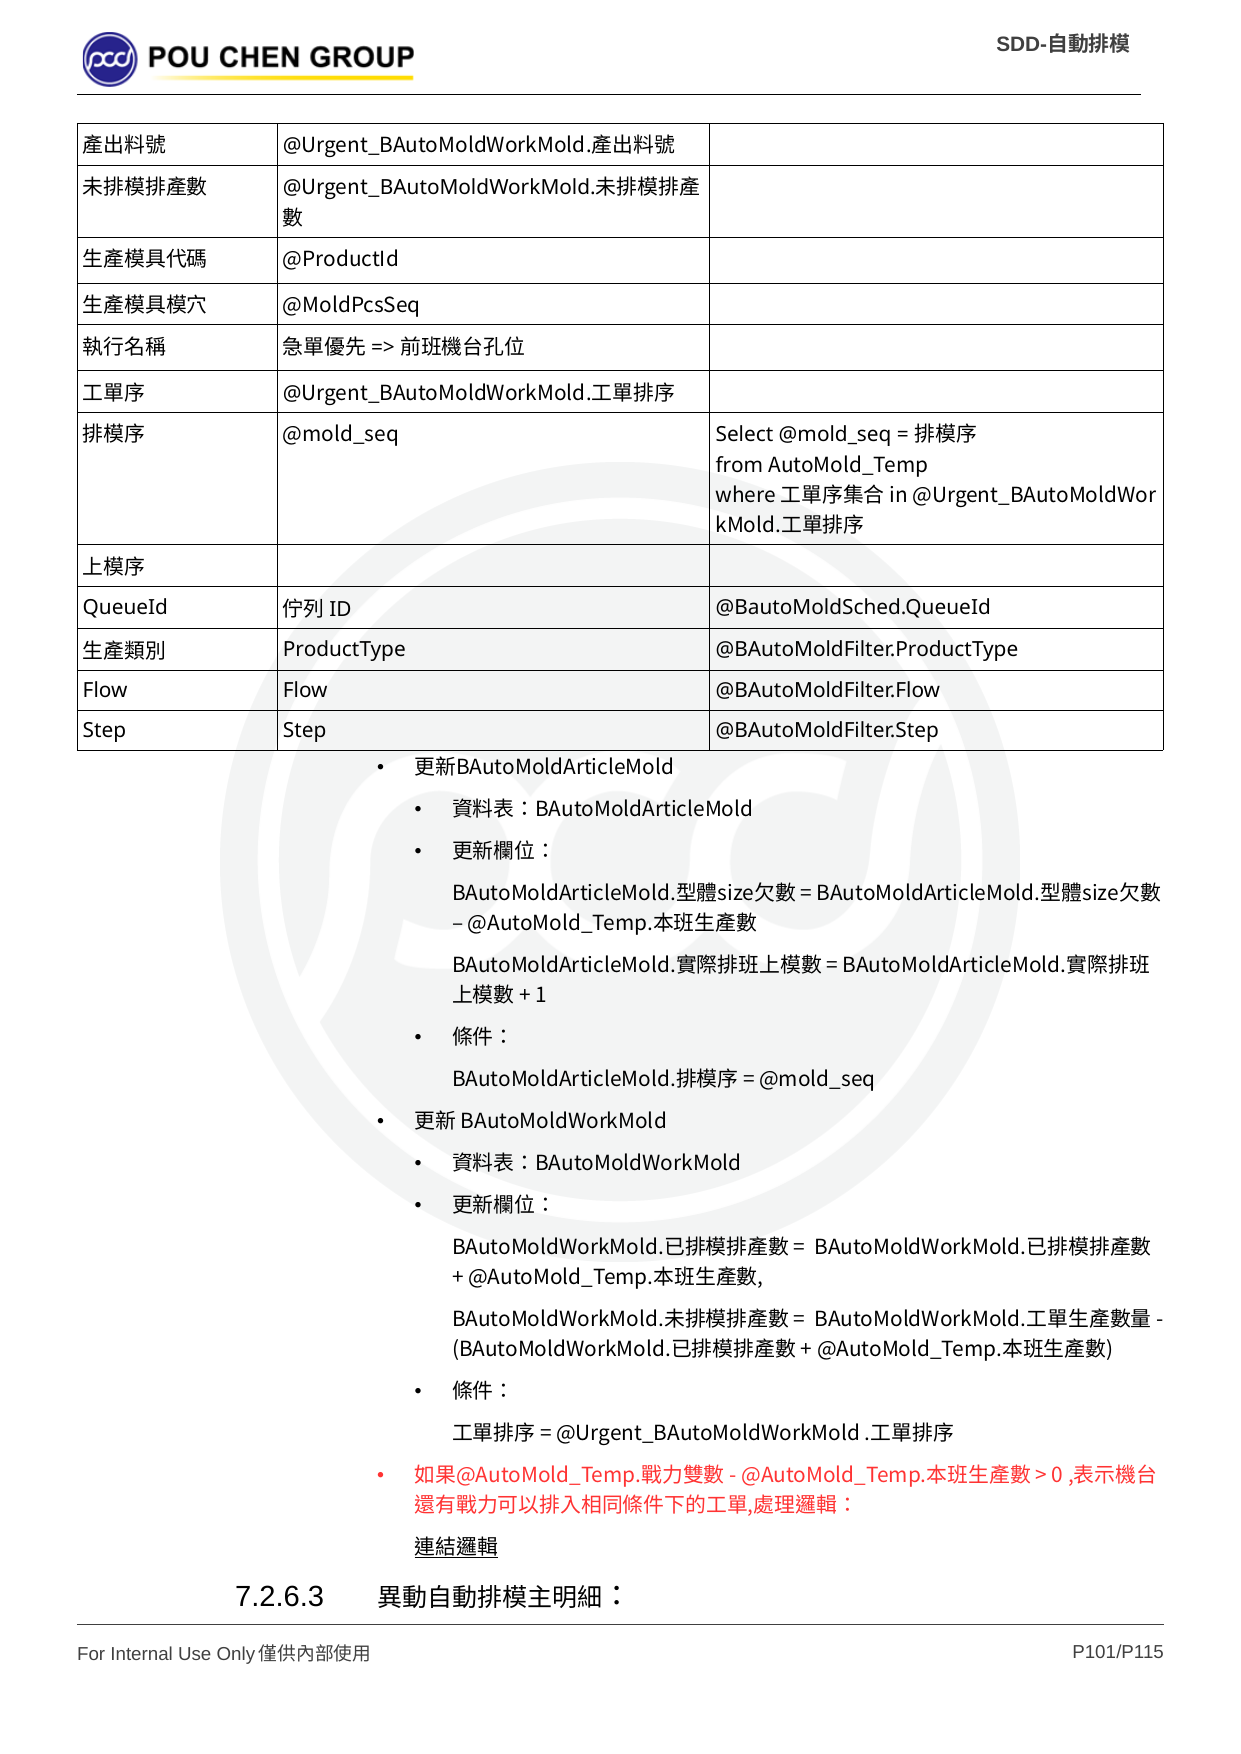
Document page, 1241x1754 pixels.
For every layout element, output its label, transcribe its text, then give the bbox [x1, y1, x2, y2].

picture [278, 462, 709, 544]
picture [919, 462, 925, 471]
table_cell @BautoMoldSched.QueueId [710, 587, 1163, 628]
list 如果@AutoMold_Temp.戰力雙數 - @AutoMold_Temp.本班生產數 > 0 ,表示機台還有戰力可以排入相同條件下的工單,處理邏輯： [377, 1458, 1163, 1519]
picture [220, 545, 277, 586]
table_cell [710, 325, 1163, 370]
table_cell 急單優先 => 前班機台孔位 [278, 325, 709, 370]
table_cell 佇列 ID [278, 587, 709, 628]
subtitle 異動自動排模主明細： [227, 1573, 1163, 1615]
table_cell 未排模排產數 [78, 166, 277, 237]
table_cell 執行名稱 [78, 325, 277, 370]
picture [833, 462, 840, 471]
list 更新欄位： [414, 834, 1163, 864]
table_cell 產出料號 [78, 124, 277, 165]
table_cell 生產類別 [78, 629, 277, 670]
table_cell @BAutoMoldFilter.Flow [710, 671, 1163, 710]
list BAutoMoldWorkMold.已排模排產數 = BAutoMoldWorkMold.已排模排產數 + @AutoMold_Temp.本班生產數, [414, 1230, 1163, 1291]
table_cell ProductType [278, 629, 709, 670]
table_cell 上模序 [78, 545, 277, 586]
list BAutoMoldArticleMold.排模序 = @mold_seq [414, 1062, 1163, 1092]
list BAutoMoldWorkMold.未排模排產數 = BAutoMoldWorkMold.工單生產數量 - (BAutoMoldWorkMold.已排模排產數 + @AutoMold_Temp.本班生產數) [414, 1302, 1163, 1363]
list 更新欄位： [414, 1188, 1163, 1218]
table_cell @BAutoMoldFilter.Step [710, 711, 1163, 750]
table_cell 排模序 [78, 413, 277, 544]
list 連結邏輯 [377, 1531, 1163, 1561]
table_cell 工單序 [78, 371, 277, 412]
picture [220, 462, 277, 544]
picture [852, 462, 858, 471]
table_cell @Urgent_BAutoMoldWorkMold.產出料號 [278, 124, 709, 165]
list 條件： [414, 1374, 1163, 1405]
picture [785, 462, 790, 471]
table_cell [710, 166, 1163, 237]
list 資料表：BAutoMoldArticleMold [414, 792, 1163, 822]
picture [82, 32, 414, 87]
picture [734, 462, 741, 471]
table_cell [710, 371, 1163, 412]
table_cell @ProductId [278, 238, 709, 282]
list 更新 BAutoMoldWorkMold [377, 1104, 1163, 1134]
picture [278, 545, 709, 586]
table_cell Flow [278, 671, 709, 710]
table_cell QueueId [78, 587, 277, 628]
list 工單排序 = @Urgent_BAutoMoldWorkMold .工單排序 [414, 1416, 1163, 1447]
picture [710, 671, 1021, 710]
table_cell @mold_seq [278, 413, 709, 544]
table_cell @BAutoMoldFilter.ProductType [710, 629, 1163, 670]
picture [220, 751, 1021, 1263]
table_cell Step [278, 711, 709, 750]
table_cell Flow [78, 671, 277, 710]
table_cell @Urgent_BAutoMoldWorkMold.未排模排產數 [278, 166, 709, 237]
table_cell 生產模具模穴 [78, 284, 277, 324]
table_cell [710, 284, 1163, 324]
table_cell [710, 124, 1163, 165]
picture [220, 587, 277, 628]
list BAutoMoldArticleMold.實際排班上模數 = BAutoMoldArticleMold.實際排班上模數 + 1 [414, 948, 1163, 1008]
table_cell Step [78, 711, 277, 750]
table_cell 生產模具代碼 [78, 238, 277, 282]
picture [710, 587, 1021, 628]
table_cell [710, 545, 1163, 586]
picture [278, 671, 709, 710]
table_cell [710, 238, 1163, 282]
picture [278, 587, 709, 628]
table_cell @Urgent_BAutoMoldWorkMold.工單排序 [278, 371, 709, 412]
picture [710, 462, 1021, 544]
picture [220, 711, 277, 750]
table_cell [278, 545, 709, 586]
list 條件： [414, 1020, 1163, 1050]
picture [804, 462, 811, 471]
table_cell Select @mold_seq = 排模序 from AutoMold_Temp where 工單序集合 in @Urgent_BAutoMoldWorkMold.工單排序 [710, 413, 1163, 544]
picture [220, 671, 277, 710]
list 資料表：BAutoMoldWorkMold [414, 1146, 1163, 1176]
table_cell @MoldPcsSeq [278, 284, 709, 324]
picture [710, 629, 1021, 670]
picture [278, 629, 709, 670]
picture [278, 711, 709, 750]
picture [710, 711, 1021, 750]
list 更新BAutoMoldArticleMold [377, 751, 1163, 780]
picture [710, 545, 1021, 586]
list BAutoMoldArticleMold.型體size欠數 = BAutoMoldArticleMold.型體size欠數 – @AutoMold_Temp.本班生產數 [414, 876, 1163, 936]
picture [220, 629, 277, 670]
